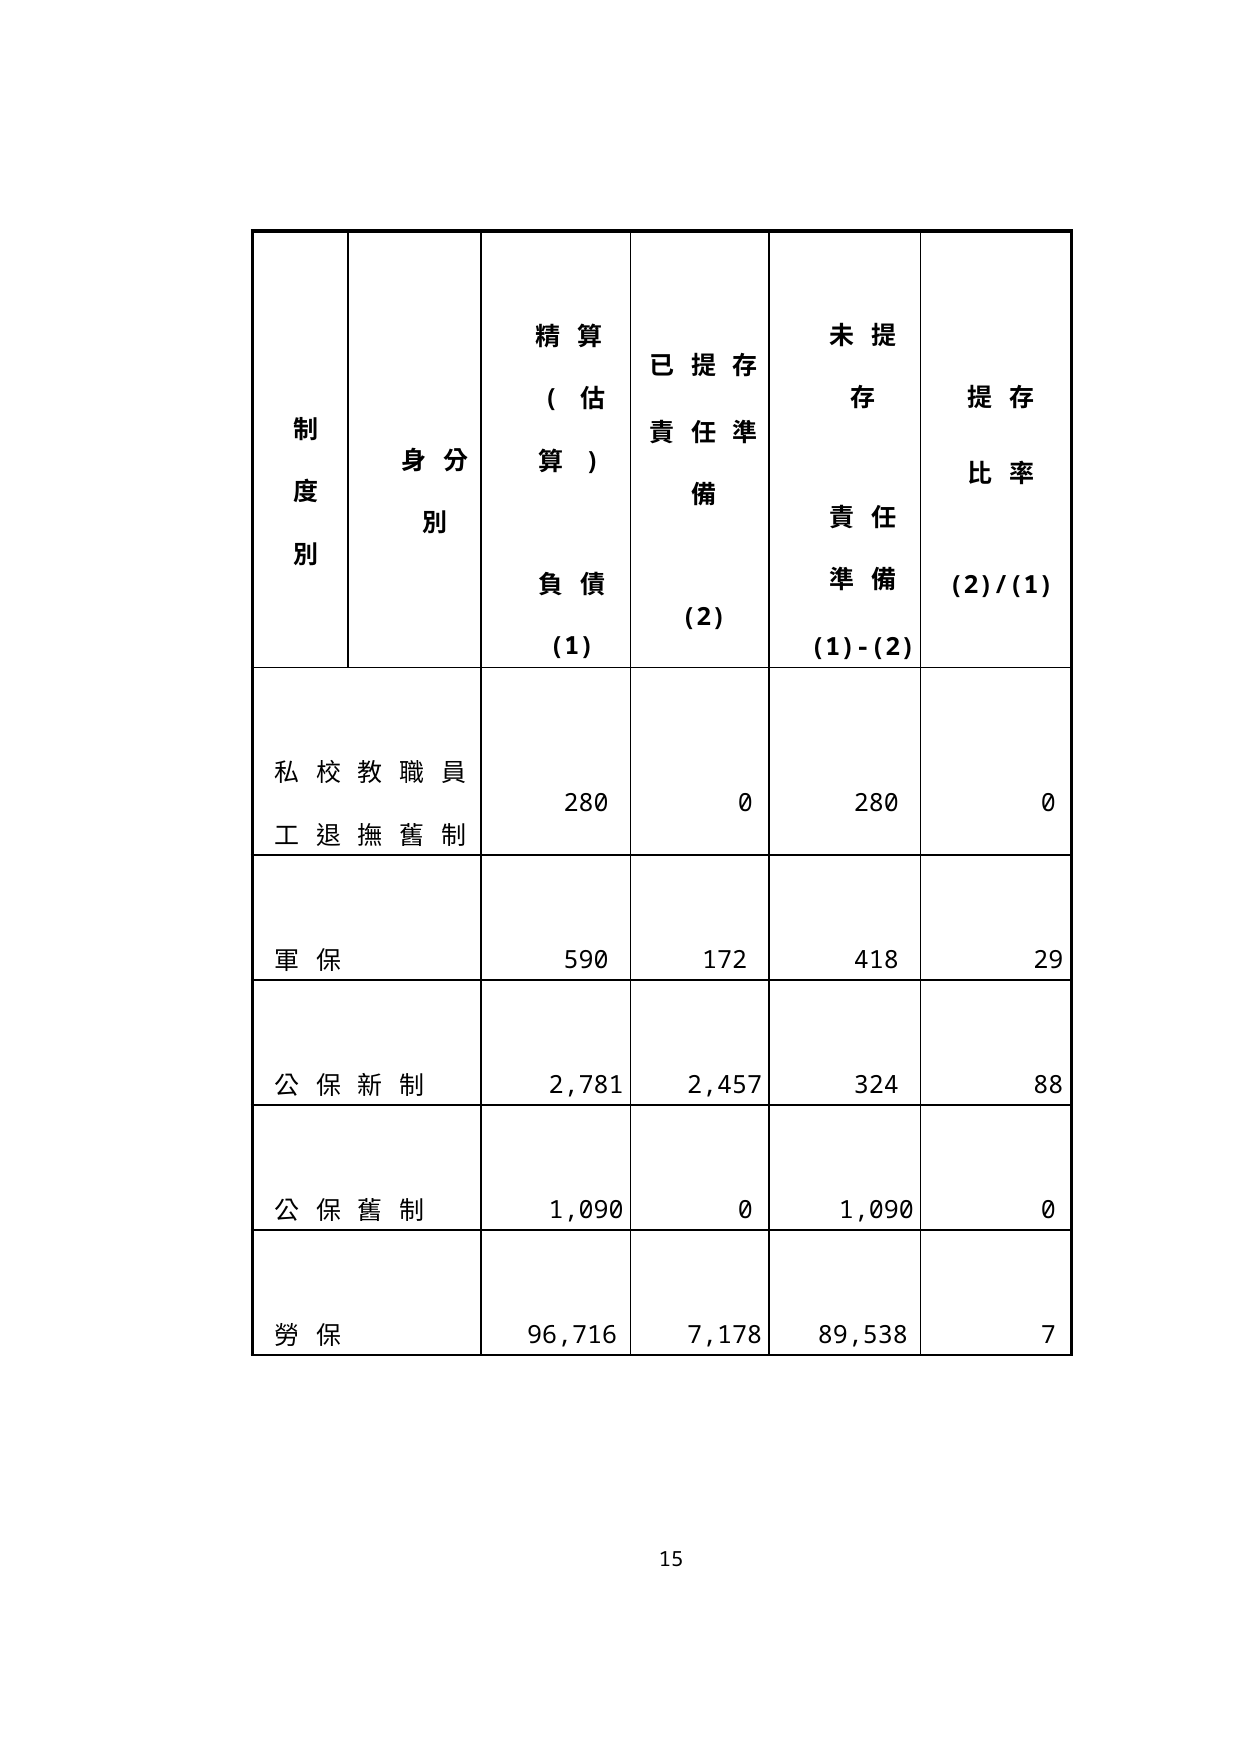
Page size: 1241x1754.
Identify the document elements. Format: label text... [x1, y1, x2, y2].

table_cell 公保舊制 [254, 1106, 480, 1229]
table_cell 0 [631, 1106, 768, 1229]
table_cell 29 [921, 856, 1070, 979]
table_header 身分別 [349, 233, 480, 667]
table_cell 私校教職員工退撫舊制 [254, 668, 480, 854]
table_cell 0 [921, 668, 1070, 854]
table_header 制度別 [254, 233, 347, 667]
table_header 精算(估算) 負債(1) [482, 233, 630, 667]
table_cell 2,457 [631, 981, 768, 1104]
table_cell 418 [770, 856, 920, 979]
table_cell 軍保 [254, 856, 480, 979]
table_cell 勞保 [254, 1231, 480, 1354]
table_cell 0 [631, 668, 768, 854]
table_cell 公保新制 [254, 981, 480, 1104]
table_cell 280 [482, 668, 630, 854]
table_cell 7 [921, 1231, 1070, 1354]
table_header 已提存 責任準備 (2) [631, 233, 768, 667]
table_cell 88 [921, 981, 1070, 1104]
table_cell 172 [631, 856, 768, 979]
table_cell 2,781 [482, 981, 630, 1104]
table_cell 0 [921, 1106, 1070, 1229]
table_cell 7,178 [631, 1231, 768, 1354]
table_cell 1,090 [482, 1106, 630, 1229]
table_header 提存 比率 (2)/(1) [921, 233, 1070, 667]
table_header 未提存 責任準備 (1)-(2) [770, 233, 920, 667]
table_cell 280 [770, 668, 920, 854]
table_cell 590 [482, 856, 630, 979]
table_cell 1,090 [770, 1106, 920, 1229]
table_cell 96,716 [482, 1231, 630, 1354]
table_cell 89,538 [770, 1231, 920, 1354]
table_cell 324 [770, 981, 920, 1104]
